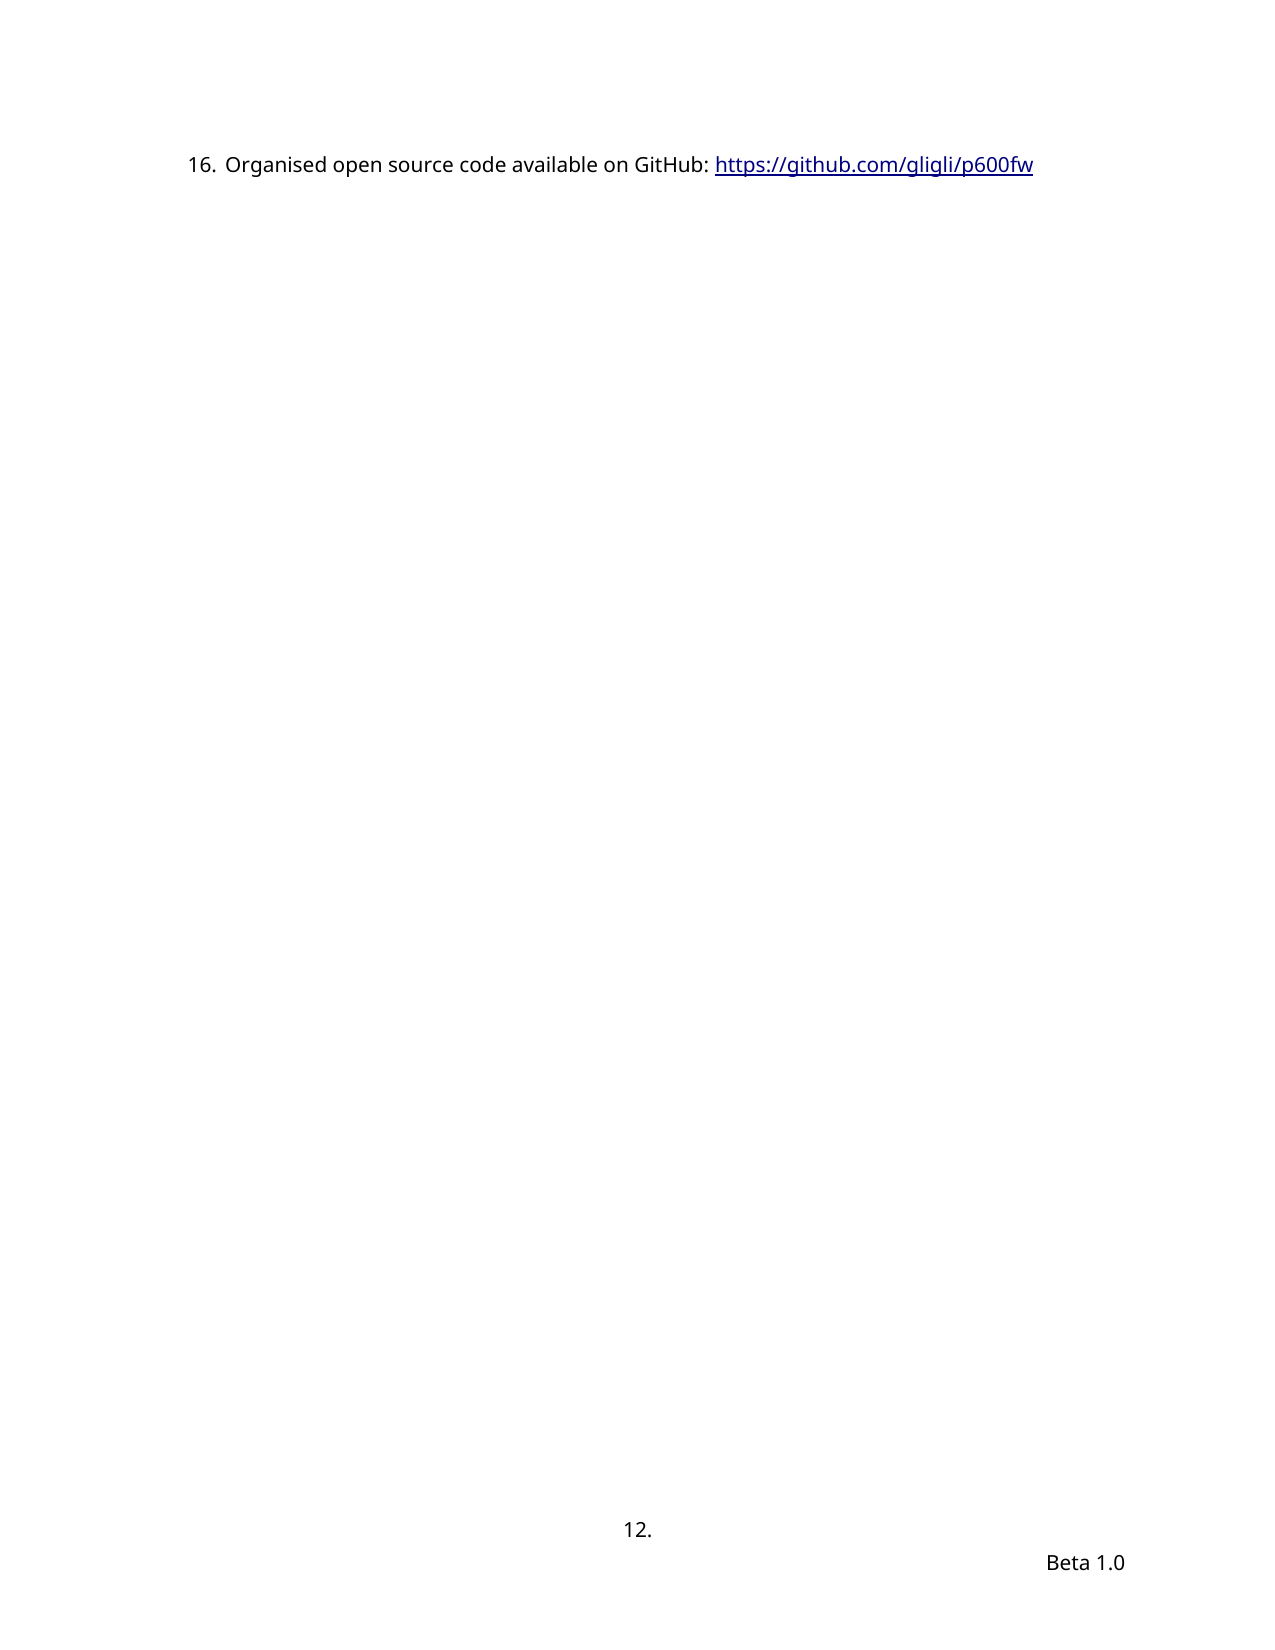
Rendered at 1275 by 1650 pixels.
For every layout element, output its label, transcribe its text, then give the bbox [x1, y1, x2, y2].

list Organised open source code available on GitHub: https://github.com/gligli/p600fw [187, 150, 1125, 178]
